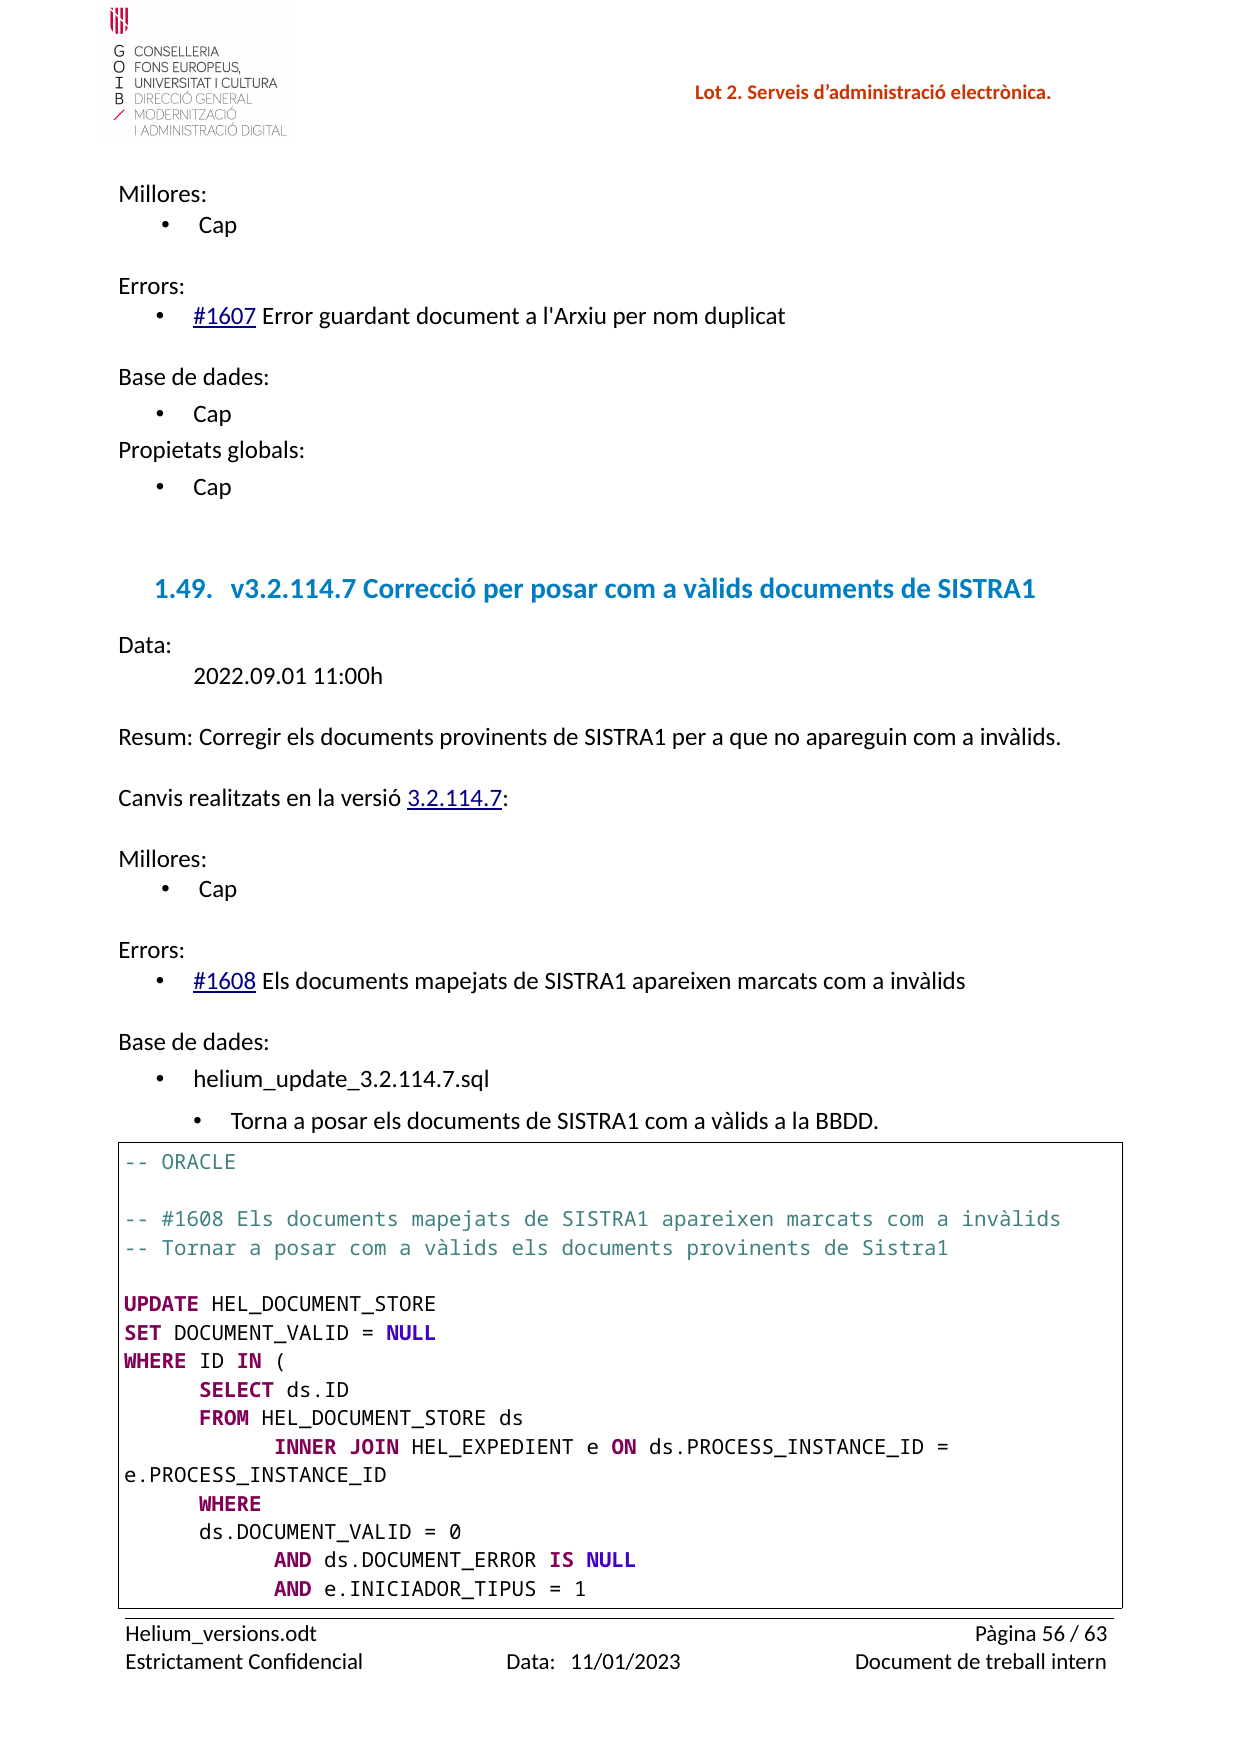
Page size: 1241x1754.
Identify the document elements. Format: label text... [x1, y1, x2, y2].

text Errors: [118, 270, 1122, 300]
text Millores: [118, 843, 1122, 874]
list Cap [156, 398, 1122, 428]
text Propietats globals: [118, 434, 1122, 465]
list #1607 Error guardant document a l'Arxiu per nom duplicat [156, 300, 1122, 331]
list #1608 Els documents mapejats de SISTRA1 apareixen marcats com a invàlids [156, 965, 1122, 996]
text Canvis realitzats en la versió 3.2.114.7: [118, 782, 1122, 813]
list helium_update_3.2.114.7.sql [156, 1063, 1122, 1093]
list Cap [161, 874, 1122, 904]
text Base de dades: [118, 1026, 1122, 1057]
text Resum: Corregir els documents provinents de SISTRA1 per a que no apareguin com a invàlids. [118, 721, 1122, 752]
list Cap [156, 471, 1122, 501]
text Millores: [118, 178, 1122, 209]
text Data: [118, 629, 1122, 660]
subtitle v3.2.114.7 Correcció per posar com a vàlids documents de SISTRA1 [153, 570, 1122, 606]
text 2022.09.01 11:00h [118, 660, 1122, 691]
list Torna a posar els documents de SISTRA1 com a vàlids a la BBDD. [193, 1105, 1122, 1136]
picture [100, 0, 297, 144]
text Base de dades: [118, 361, 1122, 392]
list Cap [161, 209, 1122, 239]
text Errors: [118, 935, 1122, 965]
table_header -- ORACLE -- #1608 Els documents mapejats de SISTRA1 apareixen marcats com a invàlids -- Tornar a posar com a vàlids els documents provinents de Sistra1 UPDATE HEL_DOCUMENT_STORE SET DOCUMENT_VALID = NULL WHERE ID IN ( SELECT ds.ID FROM HEL_DOCUMENT_STORE ds INNER JOIN HEL_EXPEDIENT e ON ds.PROCESS_INSTANCE_ID = e.PROCESS_INSTANCE_ID WHERE ds.DOCUMENT_VALID = 0 AND ds.DOCUMENT_ERROR IS NULL AND e.INICIADOR_TIPUS = 1 [119, 1143, 1122, 1608]
